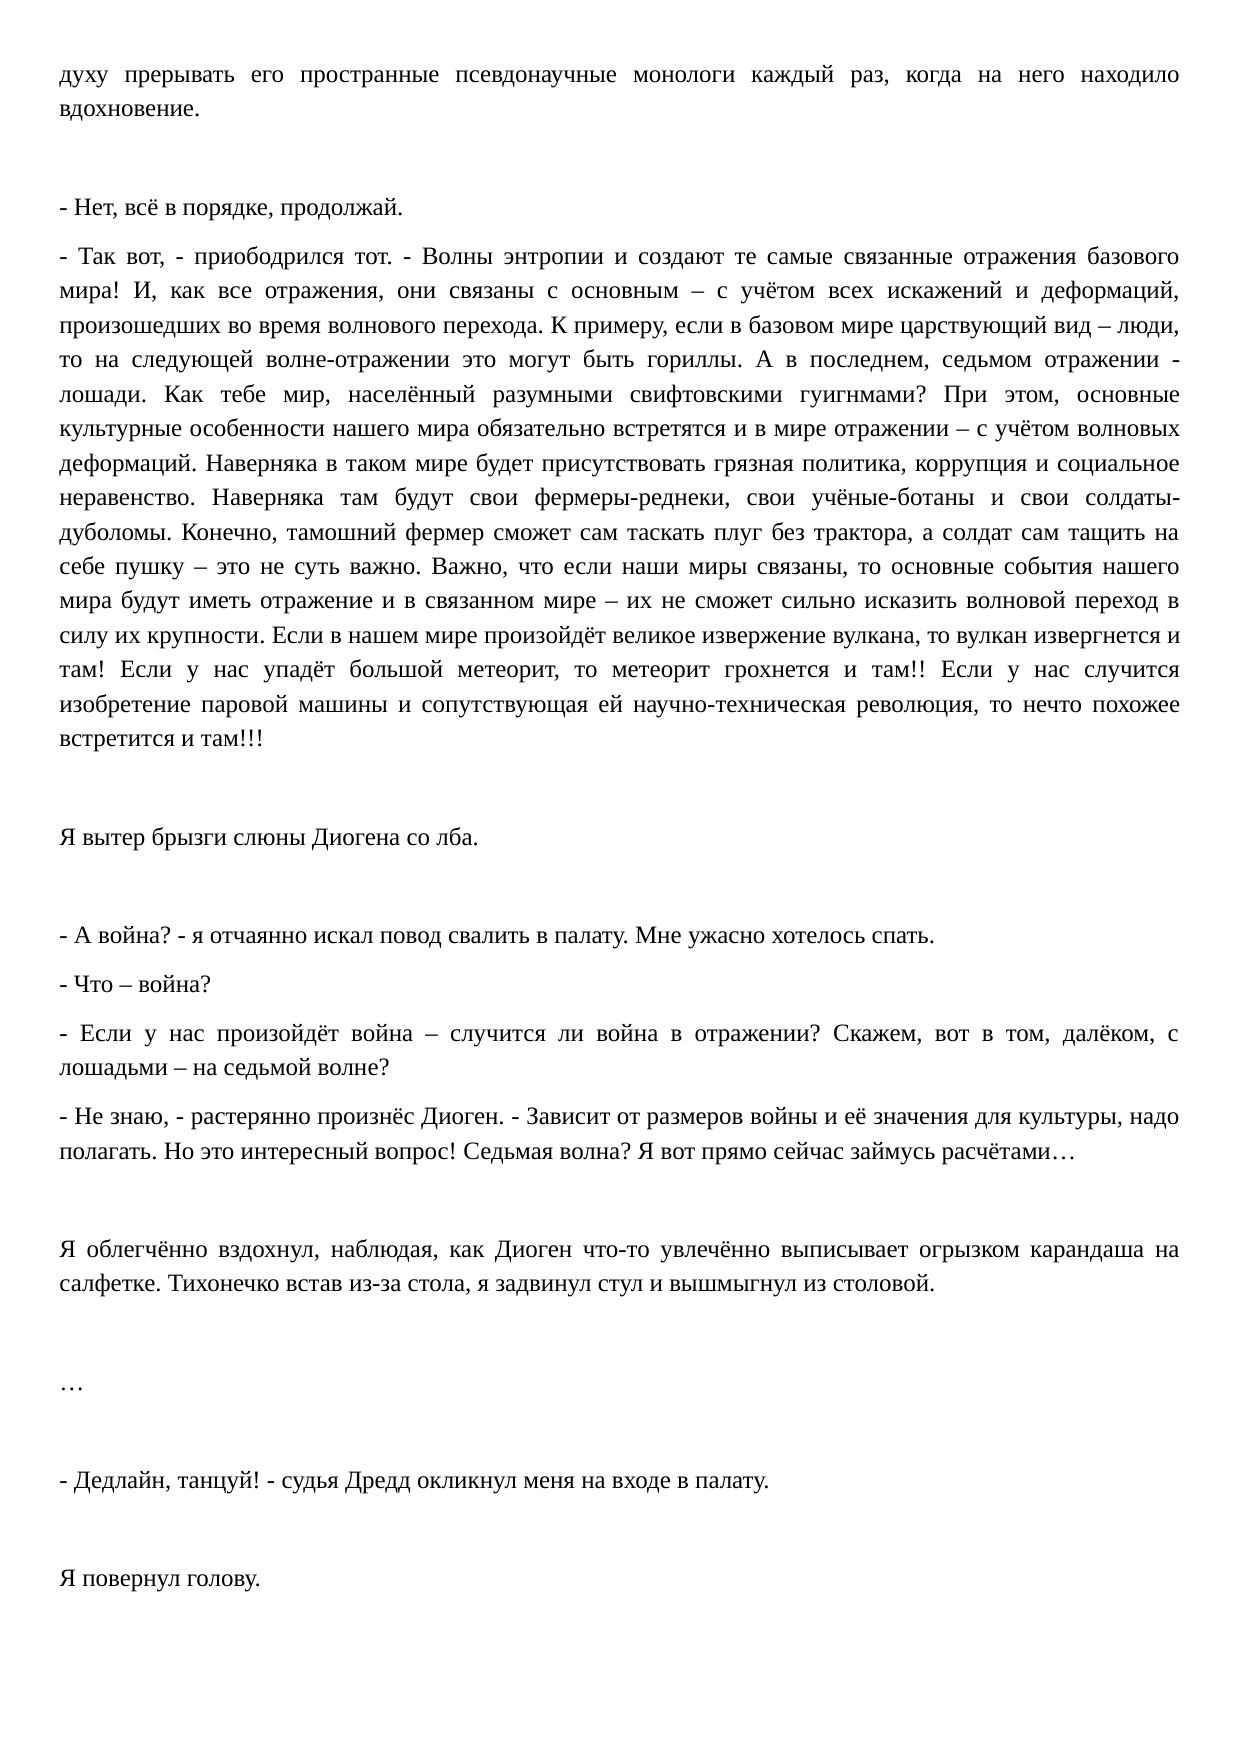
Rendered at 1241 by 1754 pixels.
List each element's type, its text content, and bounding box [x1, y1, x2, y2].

text - А война? - я отчаянно искал повод свалить в палату. Мне ужасно хотелось спать. [59, 920, 1181, 948]
text Я облегчённо вздохнул, наблюдая, как Диоген что-то увлечённо выписывает огрызком карандаша на салфетке. Тихонечко встав из-за стола, я задвинул стул и вышмыгнул из столовой. [59, 1234, 1181, 1297]
text - Нет, всё в порядке, продолжай. [59, 192, 1181, 220]
text духу прерывать его пространные псевдонаучные монологи каждый раз, когда на него находило вдохновение. [59, 59, 1181, 122]
text Я вытер брызги слюны Диогена со лба. [59, 822, 1181, 850]
text Я повернул голову. [59, 1563, 1181, 1592]
text … [59, 1367, 1181, 1395]
text - Дедлайн, танцуй! - судья Дредд окликнул меня на входе в палату. [59, 1465, 1181, 1493]
text - Так вот, - приободрился тот. - Волны энтропии и создают те самые связанные отражения базового мира! И, как все отражения, они связаны с основным – с учётом всех искажений и деформаций, произошедших во время волнового перехода. К примеру, если в базовом мире царствующий вид – люди, то на следующей волне-отражении это могут быть гориллы. А в последнем, седьмом отражении - лошади. Как тебе мир, населённый разумными свифтовскими гуигнмами? При этом, основные культурные особенности нашего мира обязательно встретятся и в мире отражении – с учётом волновых деформаций. Наверняка в таком мире будет присутствовать грязная политика, коррупция и социальное неравенство. Наверняка там будут свои фермеры-реднеки, свои учёные-ботаны и свои солдаты-дуболомы. Конечно, тамошний фермер сможет сам таскать плуг без трактора, а солдат сам тащить на себе пушку – это не суть важно. Важно, что если наши миры связаны, то основные события нашего мира будут иметь отражение и в связанном мире – их не сможет сильно исказить волновой переход в силу их крупности. Если в нашем мире произойдёт великое извержение вулкана, то вулкан извергнется и там! Если у нас упадёт большой метеорит, то метеорит грохнется и там!! Если у нас случится изобретение паровой машины и сопутствующая ей научно-техническая революция, то нечто похожее встретится и там!!! [59, 241, 1181, 752]
text - Что – война? [59, 969, 1181, 997]
text - Не знаю, - растерянно произнёс Диоген. - Зависит от размеров войны и её значения для культуры, надо полагать. Но это интересный вопрос! Седьмая волна? Я вот прямо сейчас займусь расчётами… [59, 1101, 1181, 1164]
text - Если у нас произойдёт война – случится ли война в отражении? Скажем, вот в том, далёком, с лошадьми – на седьмой волне? [59, 1018, 1181, 1081]
